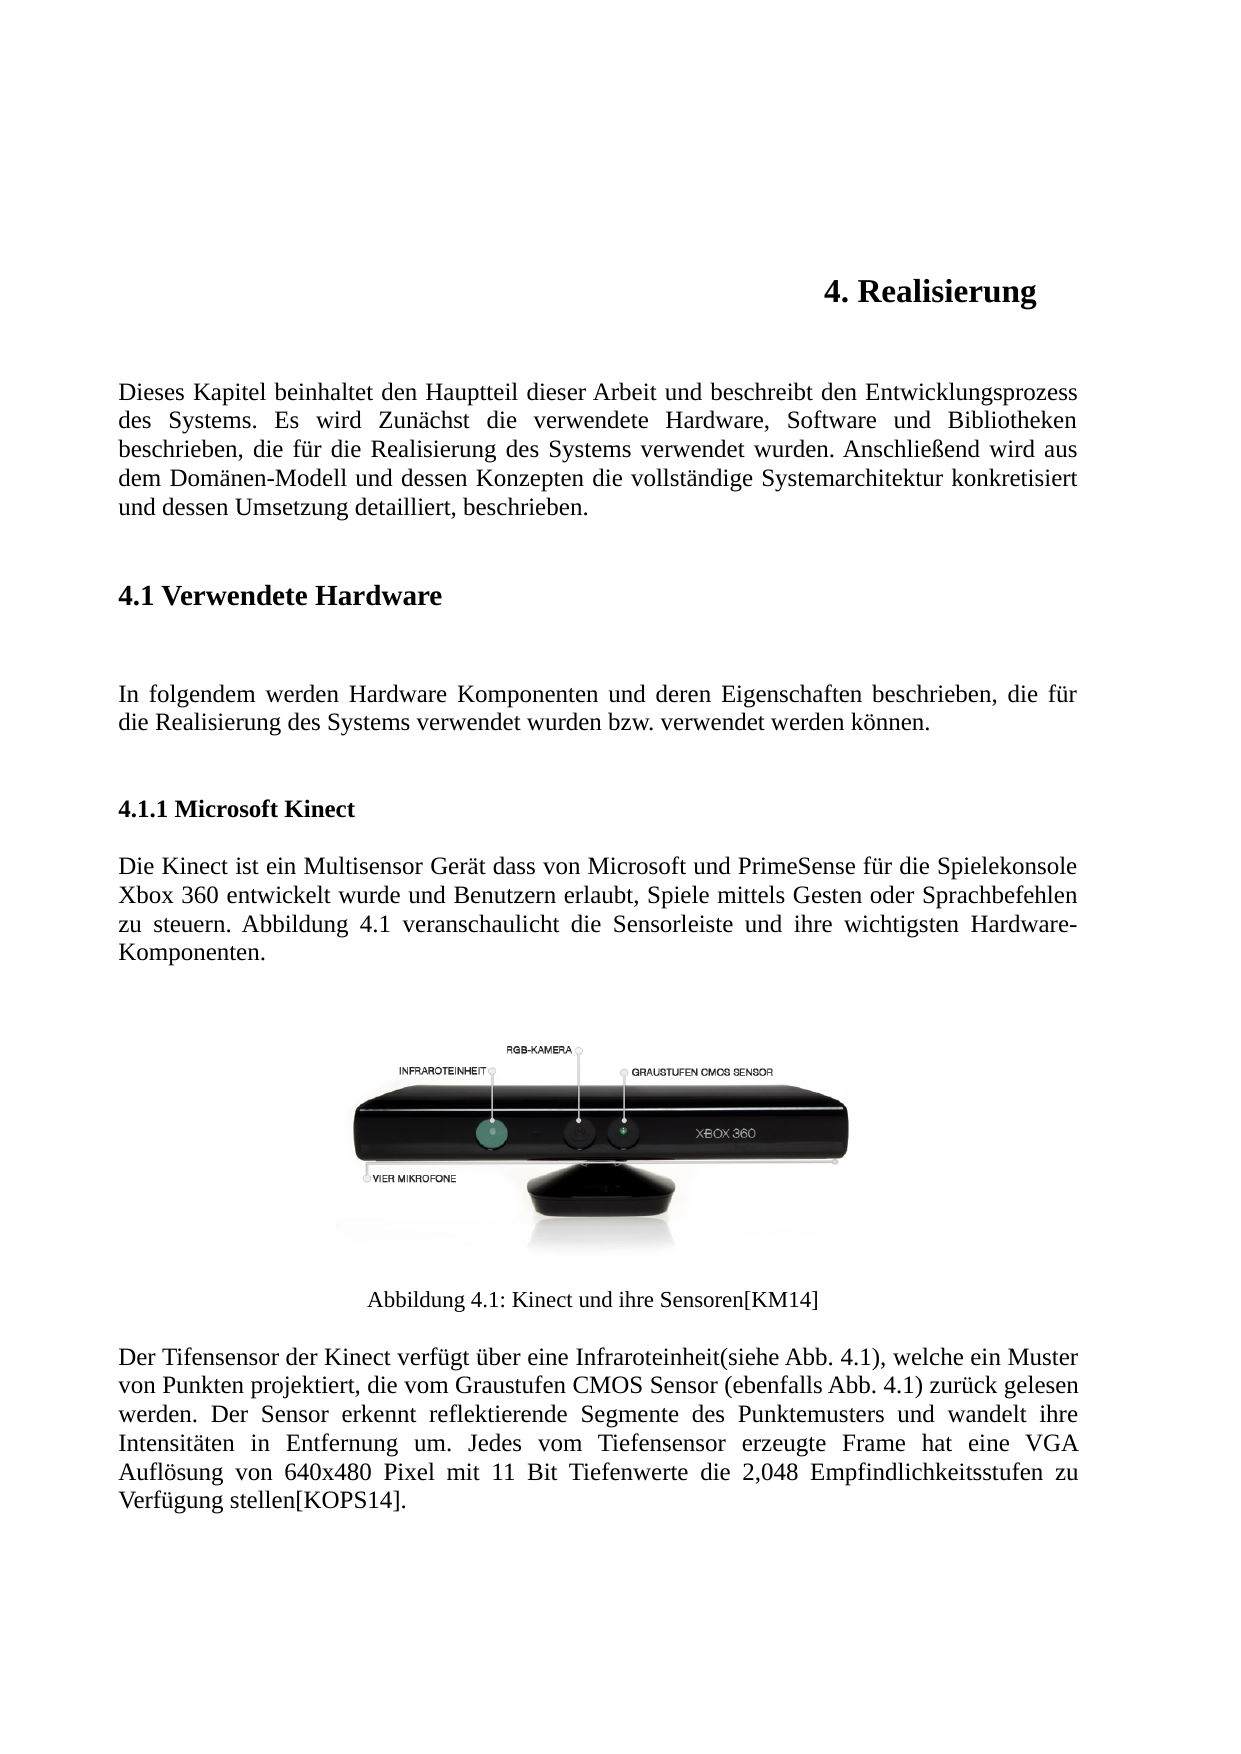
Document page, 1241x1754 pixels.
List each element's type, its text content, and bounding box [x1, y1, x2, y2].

text In folgendem werden Hardware Komponenten und deren Eigenschaften beschrieben, die für die Realisierung des Systems verwendet wurden bzw. verwendet werden können. [118, 679, 1078, 736]
text Abbildung 4.1: Kinect und ihre Sensoren[KM14] [118, 995, 1037, 1342]
text 4.1 Verwendete Hardware [118, 578, 1078, 612]
text 4. Realisierung [118, 271, 1078, 310]
text Der Tifensensor der Kinect verfügt über eine Infraroteinheit(siehe Abb. 4.1), welche ein Muster von Punkten projektiert, die vom Graustufen CMOS Sensor (ebenfalls Abb. 4.1) zurück gelesen werden. Der Sensor erkennt reflektierende Segmente des Punktemusters und wandelt ihre Intensitäten in Entfernung um. Jedes vom Tiefensensor erzeugte Frame hat eine VGA Auflösung von 640x480 Pixel mit 11 Bit Tiefenwerte die 2,048 Empfindlichkeitsstufen zu Verfügung stellen[KOPS14]. [118, 1342, 1080, 1514]
text Dieses Kapitel beinhaltet den Hauptteil dieser Arbeit und beschreibt den Entwicklungsprozess des Systems. Es wird Zunächst die verwendete Hardware, Software und Bibliotheken beschrieben, die für die Realisierung des Systems verwendet wurden. Anschließend wird aus dem Domänen-Modell und dessen Konzepten die vollständige Systemarchitektur konkretisiert und dessen Umsetzung detailliert, beschrieben. [118, 377, 1078, 521]
text Die Kinect ist ein Multisensor Gerät dass von Microsoft und PrimeSense für die Spielekonsole Xbox 360 entwickelt wurde und Benutzern erlaubt, Spiele mittels Gesten oder Sprachbefehlen zu steuern. Abbildung 4.1 veranschaulicht die Sensorleiste und ihre wichtigsten Hardware-Komponenten. [118, 851, 1078, 966]
text 4.1.1 Microsoft Kinect [118, 794, 1078, 822]
picture [280, 1022, 920, 1285]
